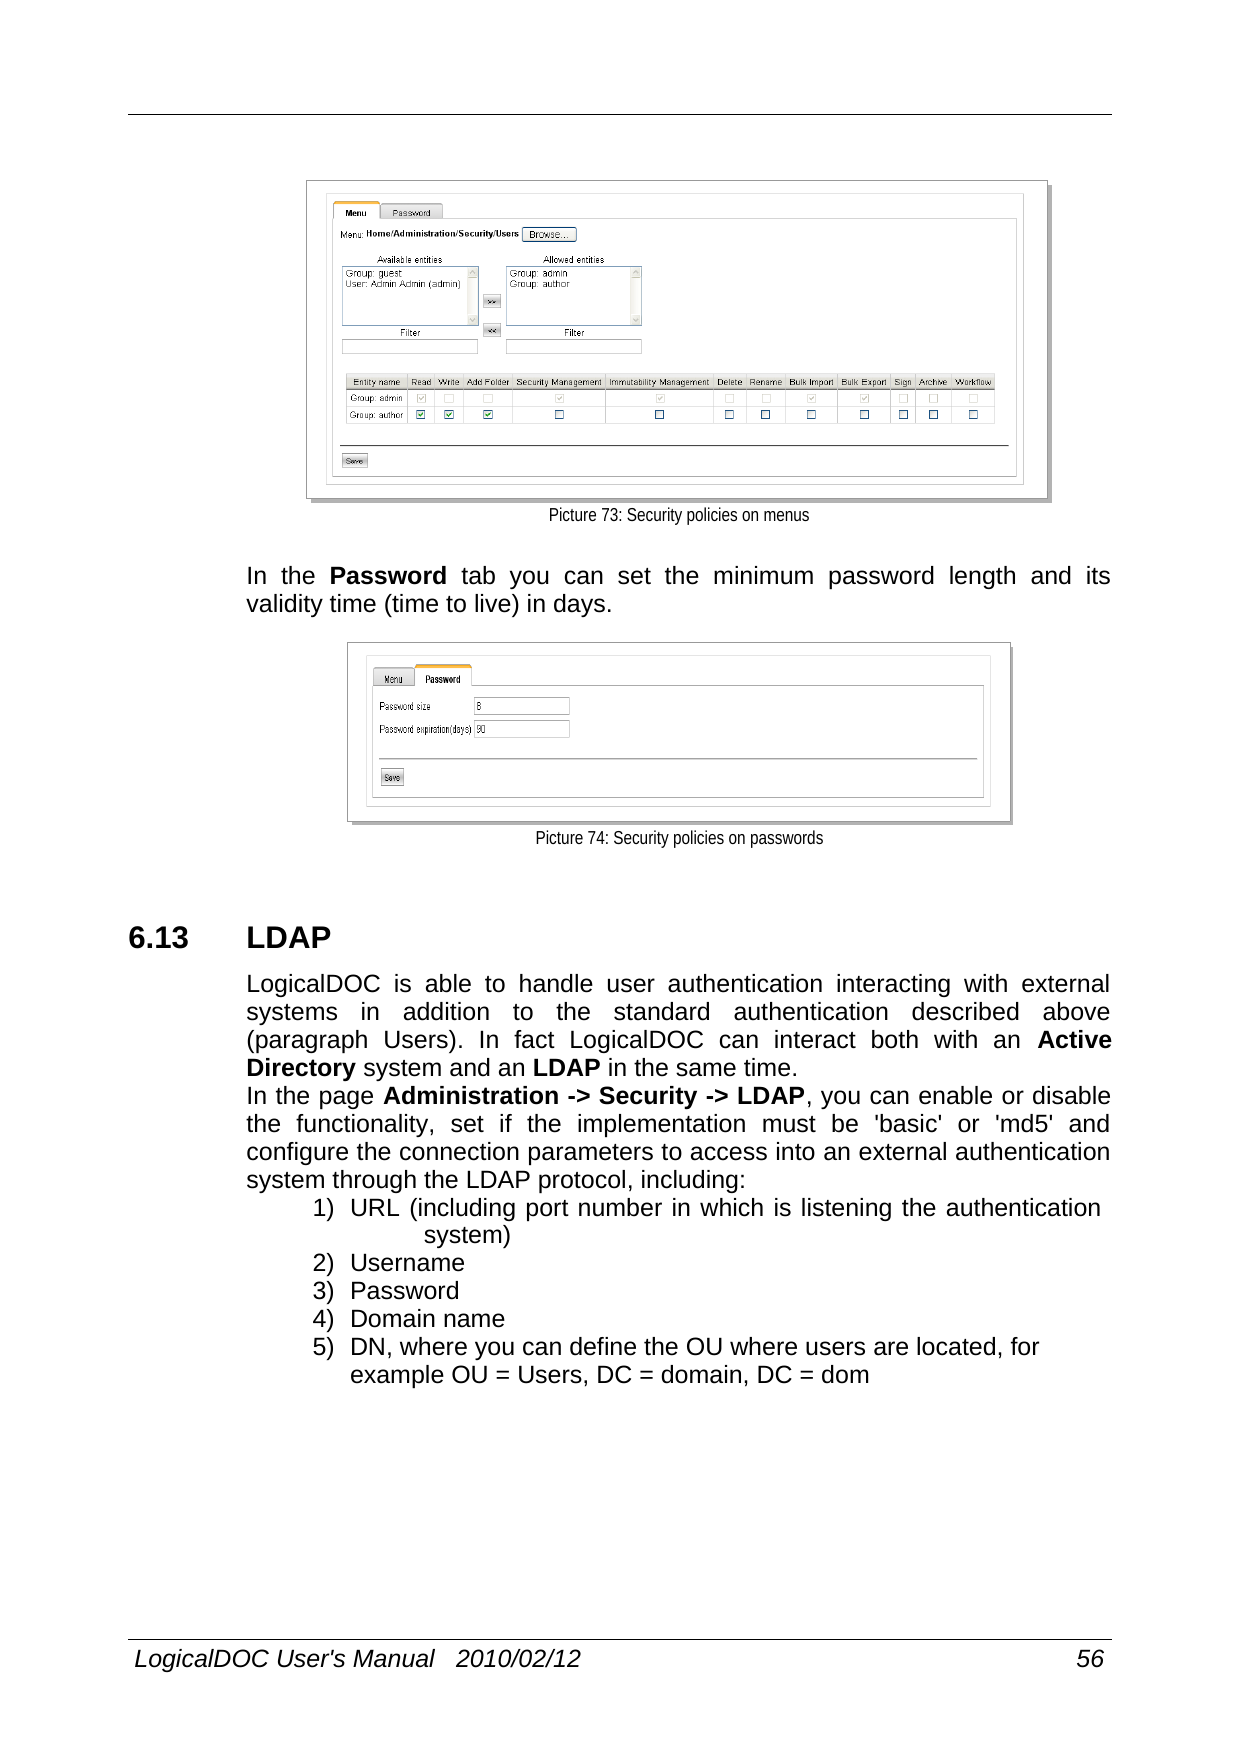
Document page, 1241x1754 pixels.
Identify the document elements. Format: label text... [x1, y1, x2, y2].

list Username [312, 1249, 1112, 1277]
text In the page Administration -> Security -> LDAP, you can enable or disable the functionality, set if the implementation must be 'basic' or 'md5' and configure the connection parameters to access into an external authentication system through the LDAP protocol, including: [246, 1082, 1112, 1193]
list DN, where you can define the OU where users are located, for [312, 1333, 1112, 1361]
subtitle LDAP [128, 920, 1112, 955]
list Password [312, 1277, 1112, 1305]
picture [363, 651, 994, 812]
list URL (including port number in which is listening the authentication system) [312, 1193, 1112, 1249]
text Picture 74: Security policies on passwords [347, 822, 1011, 847]
text LogicalDOC is able to handle user authentication interacting with external systems in addition to the standard authentication described above (paragraph Users). In fact LogicalDOC can interact both with an Active Directory system and an LDAP in the same time. [246, 970, 1112, 1082]
list Domain name [312, 1305, 1112, 1333]
text In the Password tab you can set the minimum password length and its validity time (time to live) in days. [246, 562, 1112, 618]
text example OU = Users, DC = domain, DC = dom [350, 1361, 1112, 1389]
text Picture 73: Security policies on menus [305, 180, 1053, 526]
picture [322, 189, 1031, 489]
